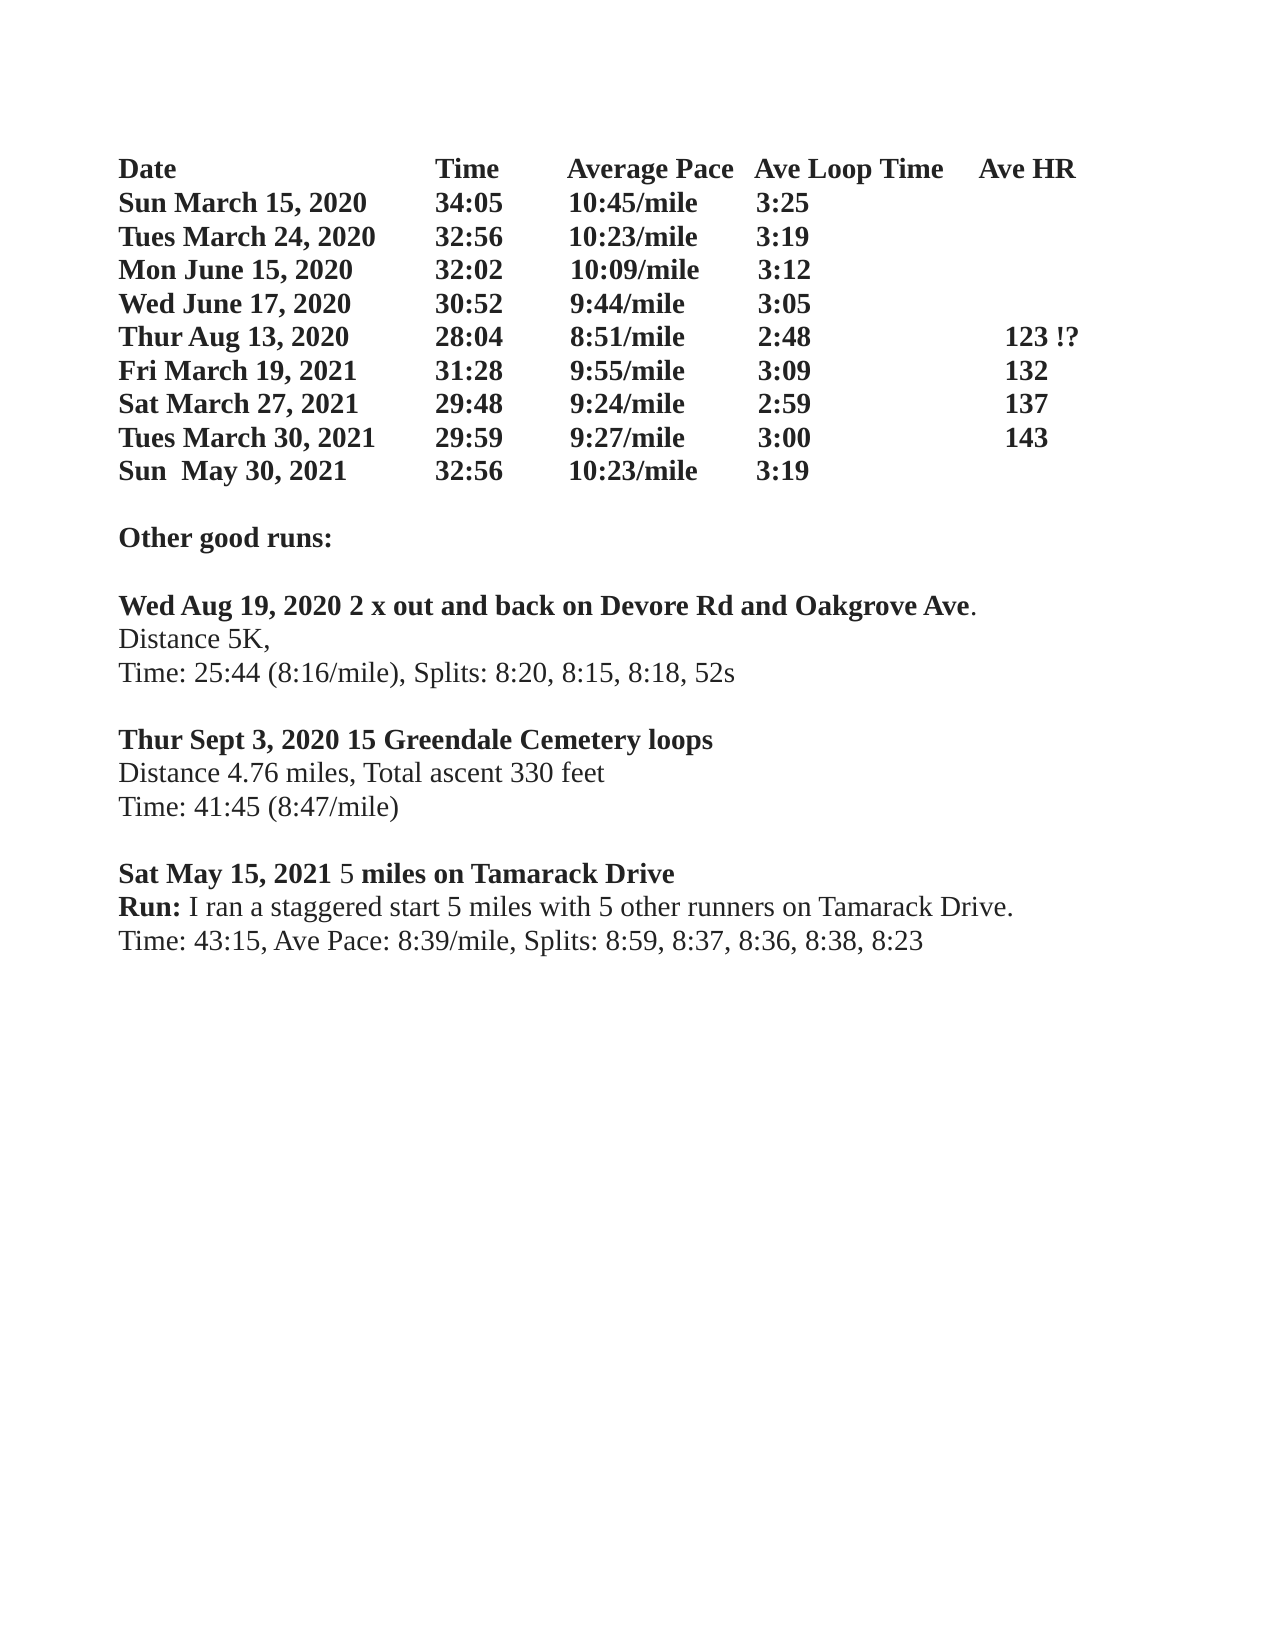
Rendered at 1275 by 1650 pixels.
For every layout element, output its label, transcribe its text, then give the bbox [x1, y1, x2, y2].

text Distance 5K, [118, 621, 1161, 655]
text Sun March 15, 2020 34:05 10:45/mile 3:25 [118, 185, 1161, 219]
text Distance 4.76 miles, Total ascent 330 feet [118, 755, 1161, 789]
text Time: 25:44 (8:16/mile), Splits: 8:20, 8:15, 8:18, 52s [118, 655, 1161, 688]
text Sat March 27, 2021 29:48 9:24/mile 2:59 137 [118, 386, 1161, 420]
text Thur Sept 3, 2020 15 Greendale Cemetery loops [118, 722, 1161, 755]
text Wed June 17, 2020 30:52 9:44/mile 3:05 [118, 286, 1161, 319]
text Thur Aug 13, 2020 28:04 8:51/mile 2:48 123 !? [118, 319, 1161, 353]
text Sat May 15, 2021 5 miles on Tamarack Drive [118, 856, 1161, 889]
text Other good runs: [118, 521, 1161, 554]
text Time: 43:15, Ave Pace: 8:39/mile, Splits: 8:59, 8:37, 8:36, 8:38, 8:23 [118, 923, 1161, 957]
text Wed Aug 19, 2020 2 x out and back on Devore Rd and Oakgrove Ave. [118, 588, 1161, 621]
text Tues March 24, 2020 32:56 10:23/mile 3:19 [118, 219, 1161, 252]
text Date Time Average Pace Ave Loop Time Ave HR [118, 152, 1161, 185]
text Mon June 15, 2020 32:02 10:09/mile 3:12 [118, 252, 1161, 286]
text Fri March 19, 2021 31:28 9:55/mile 3:09 132 [118, 353, 1161, 386]
text Time: 41:45 (8:47/mile) [118, 789, 1161, 822]
text Run: I ran a staggered start 5 miles with 5 other runners on Tamarack Drive. [118, 889, 1161, 923]
text Tues March 30, 2021 29:59 9:27/mile 3:00 143 [118, 420, 1161, 453]
text Sun May 30, 2021 32:56 10:23/mile 3:19 [118, 453, 1161, 487]
